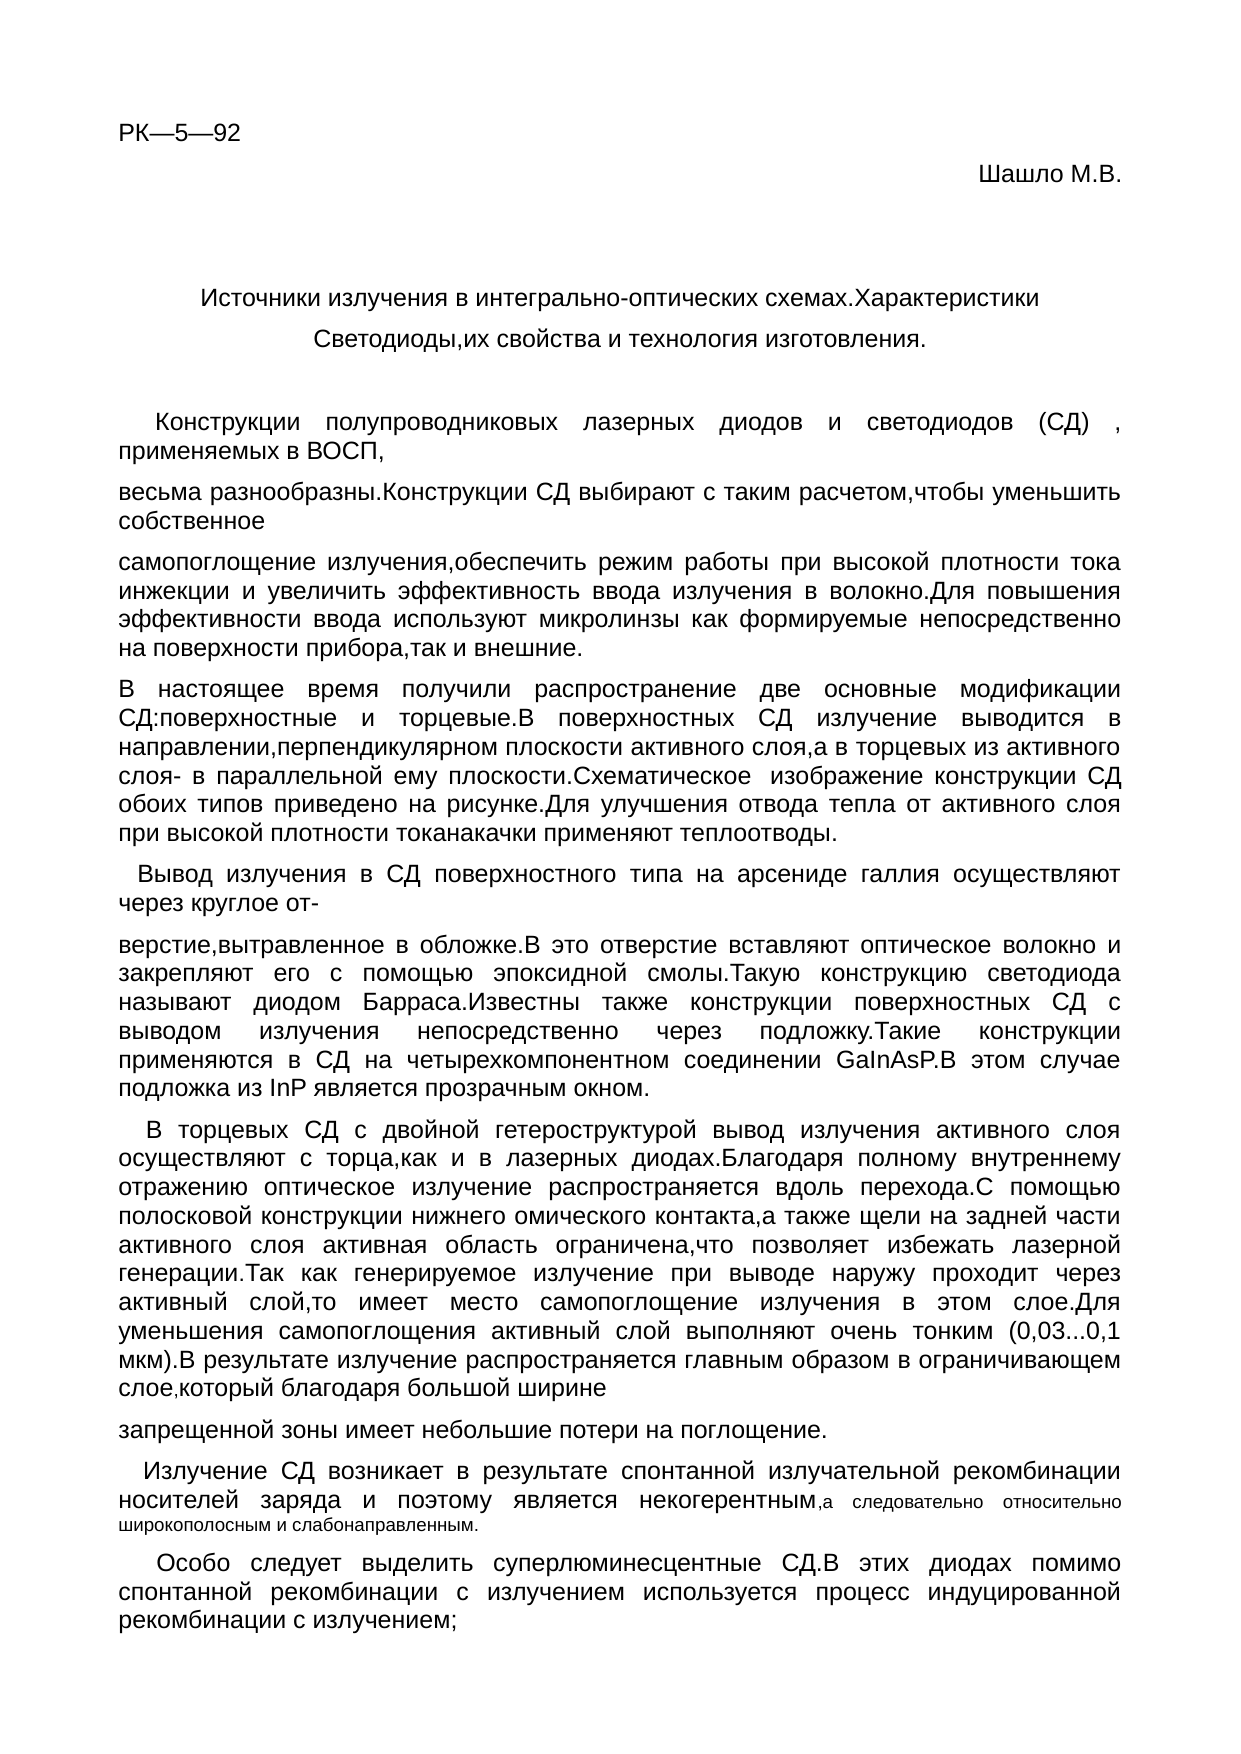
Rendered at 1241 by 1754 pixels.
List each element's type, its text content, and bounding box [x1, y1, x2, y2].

text Конструкции полупроводниковых лазерных диодов и светодиодов (СД) , применяемых в ВОСП, [118, 407, 1122, 464]
text Светодиоды,их свойства и технология изготовления. [118, 324, 1122, 353]
text Излучение СД возникает в результате спонтанной излучательной рекомбинации носителей заряда и поэтому является некогерентным,а следовательно относительно широкополосным и слабонаправленным. [118, 1456, 1122, 1535]
text В настоящее время получили распространение две основные модификации СД:поверхностные и торцевые.В поверхностных СД излучение выводится в направлении,перпендикулярном плоскости активного слоя,а в торцевых из активного слоя- в параллельной ему плоскости.Схематическое изображение конструкции СД обоих типов приведено на рисунке.Для улучшения отвода тепла от активного слоя при высокой плотности токанакачки применяют теплоотводы. [118, 674, 1122, 847]
text Источники излучения в интегрально-оптических схемах.Характеристики [118, 283, 1122, 312]
text Особо следует выделить суперлюминесцентные СД.В этих диодах помимо спонтанной рекомбинации с излучением используется процесс индуцированной рекомбинации с излучением; [118, 1548, 1122, 1634]
text самопоглощение излучения,обеспечить режим работы при высокой плотности тока инжекции и увеличить эффективность ввода излучения в волокно.Для повышения эффективности ввода используют микролинзы как формируемые непосредственно на поверхности прибора,так и внешние. [118, 547, 1122, 662]
text РК—5—92 [118, 118, 1122, 147]
text весьма разнообразны.Конструкции СД выбирают с таким расчетом,чтобы уменьшить собственное [118, 477, 1122, 534]
text Шашло М.В. [118, 159, 1122, 188]
text верстие,вытравленное в обложке.В это отверстие вставляют оптическое волокно и закрепляют его с помощью эпоксидной смолы.Такую конструкцию светодиода называют диодом Барраса.Известны также конструкции поверхностных СД с выводом излучения непосредственно через подложку.Такие конструкции применяются в СД на четырехкомпонентном соединении GaInAsP.В этом случае подложка из InP является прозрачным окном. [118, 929, 1122, 1102]
text запрещенной зоны имеет небольшие потери на поглощение. [118, 1415, 1122, 1443]
text Вывод излучения в СД поверхностного типа на арсениде галлия осуществляют через круглое от- [118, 859, 1122, 917]
text В торцевых СД с двойной гетероструктурой вывод излучения активного слоя осуществляют с торца,как и в лазерных диодах.Благодаря полному внутреннему отражению оптическое излучение распространяется вдоль перехода.С помощью полосковой конструкции нижнего омического контакта,а также щели на задней части активного слоя активная область ограничена,что позволяет избежать лазерной генерации.Так как генерируемое излучение при выводе наружу проходит через активный слой,то имеет место самопоглощение излучения в этом слое.Для уменьшения самопоглощения активный слой выполняют очень тонким (0,03...0,1 мкм).В результате излучение распространяется главным образом в ограничивающем слое,который благодаря большой ширине [118, 1114, 1122, 1402]
